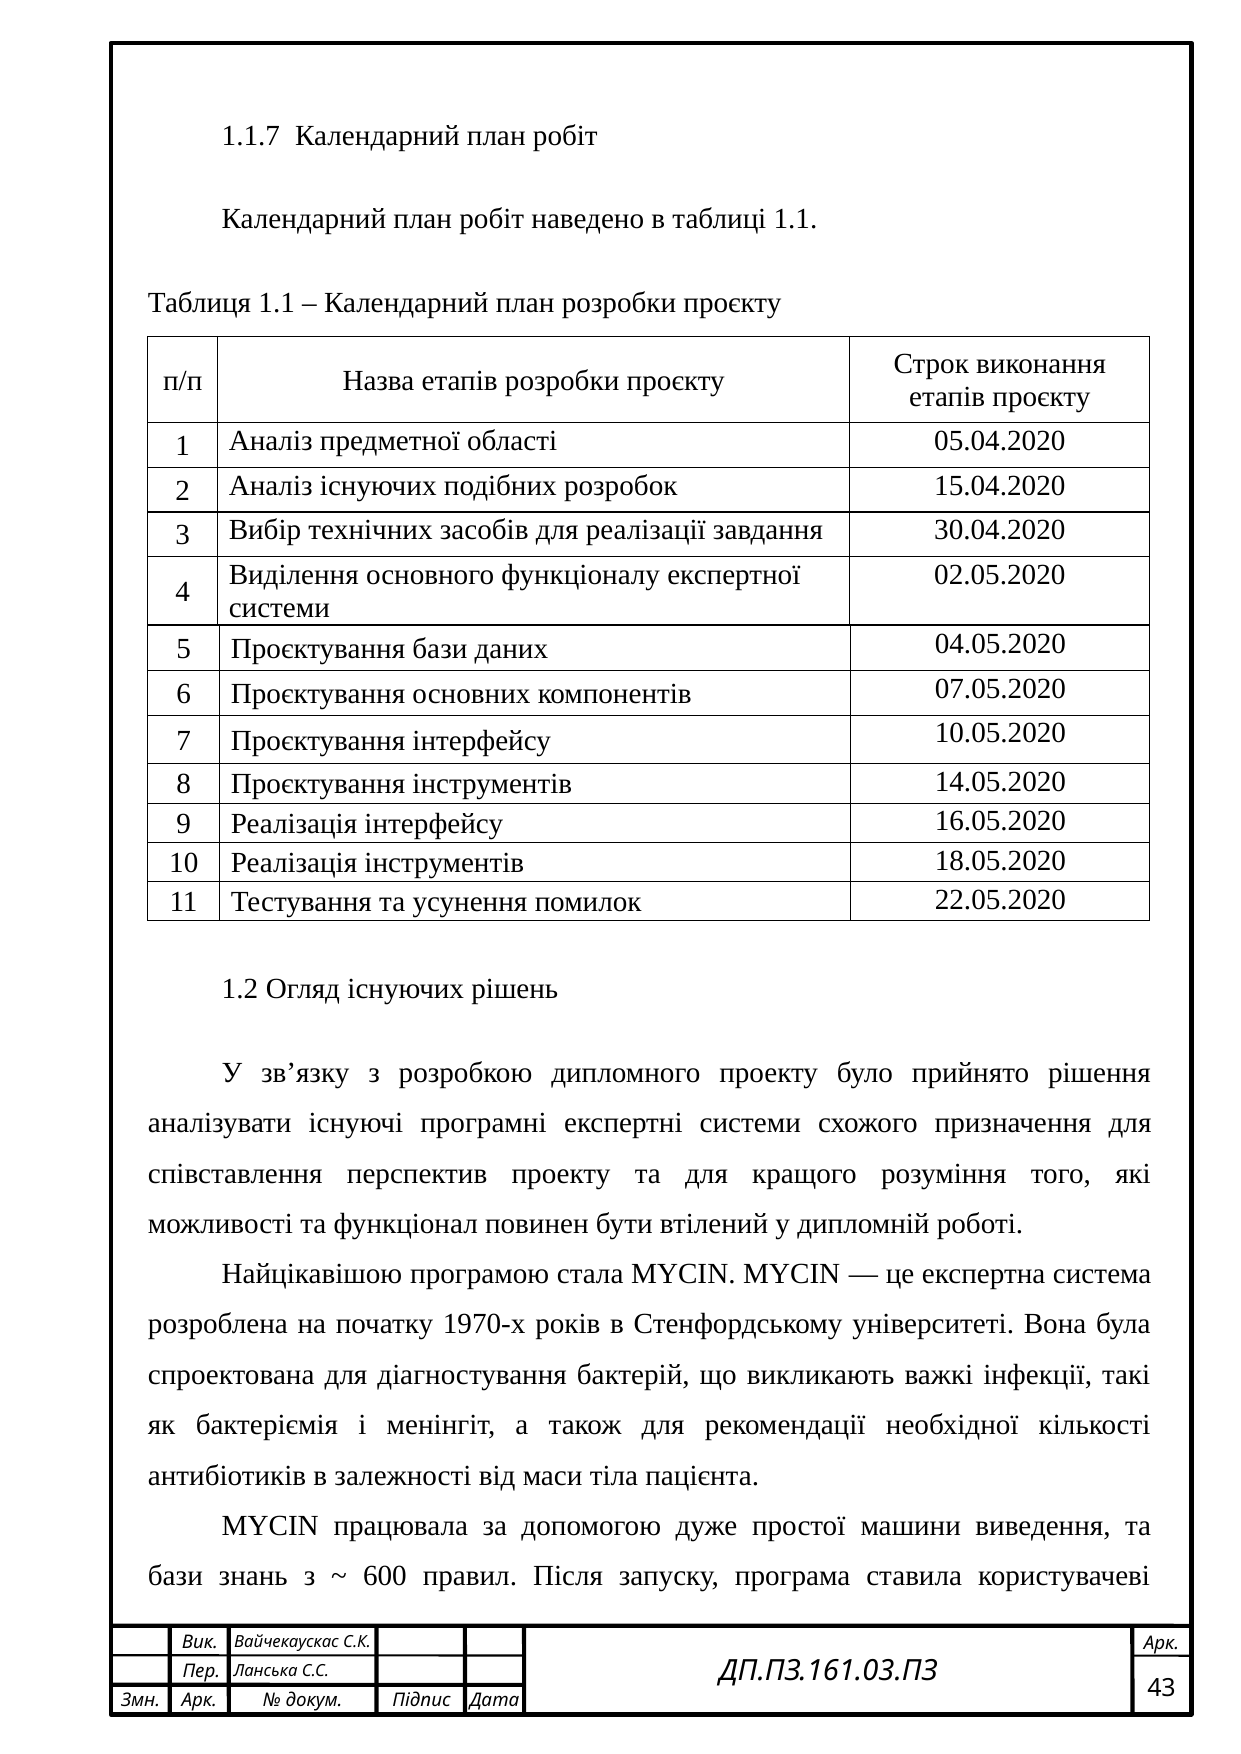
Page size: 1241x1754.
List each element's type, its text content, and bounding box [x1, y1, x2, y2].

table_cell Проєктування інструментів [220, 764, 850, 802]
table_header 04.05.2020 [851, 626, 1149, 670]
table_cell 14.05.2020 [851, 764, 1149, 802]
table_cell 02.05.2020 [850, 557, 1149, 624]
table_cell 4 [148, 557, 217, 624]
table_cell 11 [148, 882, 219, 920]
text Календарний план робіт наведено в таблиці 1.1. [148, 202, 1152, 235]
table_cell 15.04.2020 [850, 468, 1149, 511]
table_cell Виділення основного функціоналу експертної системи [218, 557, 849, 624]
table_cell 8 [148, 764, 219, 802]
table_cell 1 [148, 423, 217, 467]
table_cell Вибір технічних засобів для реалізації завдання [218, 513, 849, 556]
table_header 5 [148, 626, 219, 670]
table_cell 7 [148, 716, 219, 763]
table_header п/п [148, 337, 217, 422]
table_cell Проєктування інтерфейсу [220, 716, 850, 763]
table_header Проєктування бази даних [220, 626, 850, 670]
table_cell 16.05.2020 [851, 804, 1149, 842]
table_cell 22.05.2020 [851, 882, 1149, 920]
table_cell Реалізація інтерфейсу [220, 804, 850, 842]
table_cell 18.05.2020 [851, 843, 1149, 881]
table_cell 30.04.2020 [850, 513, 1149, 556]
table_header Назва етапів розробки проєкту [218, 337, 849, 422]
text Найцікавішою програмою стала MYCIN. MYCIN — це експертна система розроблена на початку 1970-х років в Стенфордському університеті. Вона була спроектована для діагностування бактерій, що викликають важкі інфекції, такі як бактеріємія і менінгіт, а також для рекомендації необхідної кількості антибіотиків в залежності від маси тіла пацієнта. [148, 1256, 1152, 1491]
text MYCIN працювала за допомогою дуже простої машини виведення, та бази знань з ~ 600 правил. Після запуску, програма ставила користувачеві [148, 1508, 1152, 1592]
table_cell 10.05.2020 [851, 716, 1149, 763]
table_cell 10 [148, 843, 219, 881]
table_cell Аналіз існуючих подібних розробок [218, 468, 849, 511]
table_cell Реалізація інструментів [220, 843, 850, 881]
table_cell 2 [148, 468, 217, 511]
text Таблиця 1.1 – Календарний план розробки проєкту [148, 285, 1152, 319]
text У зв’язку з розробкою дипломного проекту було прийнято рішення аналізувати існуючі програмні експертні системи схожого призначення для співставлення перспектив проекту та для кращого розуміння того, які можливості та функціонал повинен бути втілений у дипломній роботі. [148, 1055, 1152, 1239]
text 1.1.7 Календарний план робіт [148, 118, 1152, 152]
table_cell Тестування та усунення помилок [220, 882, 850, 920]
table_cell 9 [148, 804, 219, 842]
table_cell 3 [148, 513, 217, 556]
table_header Строк виконання етапів проєкту [850, 337, 1149, 422]
table_cell 07.05.2020 [851, 671, 1149, 714]
table_cell Аналіз предметної області [218, 423, 849, 467]
table_cell 6 [148, 671, 219, 714]
table_cell 05.04.2020 [850, 423, 1149, 467]
text 1.2 Огляд існуючих рішень [148, 972, 1152, 1005]
table_cell Проєктування основних компонентів [220, 671, 850, 714]
